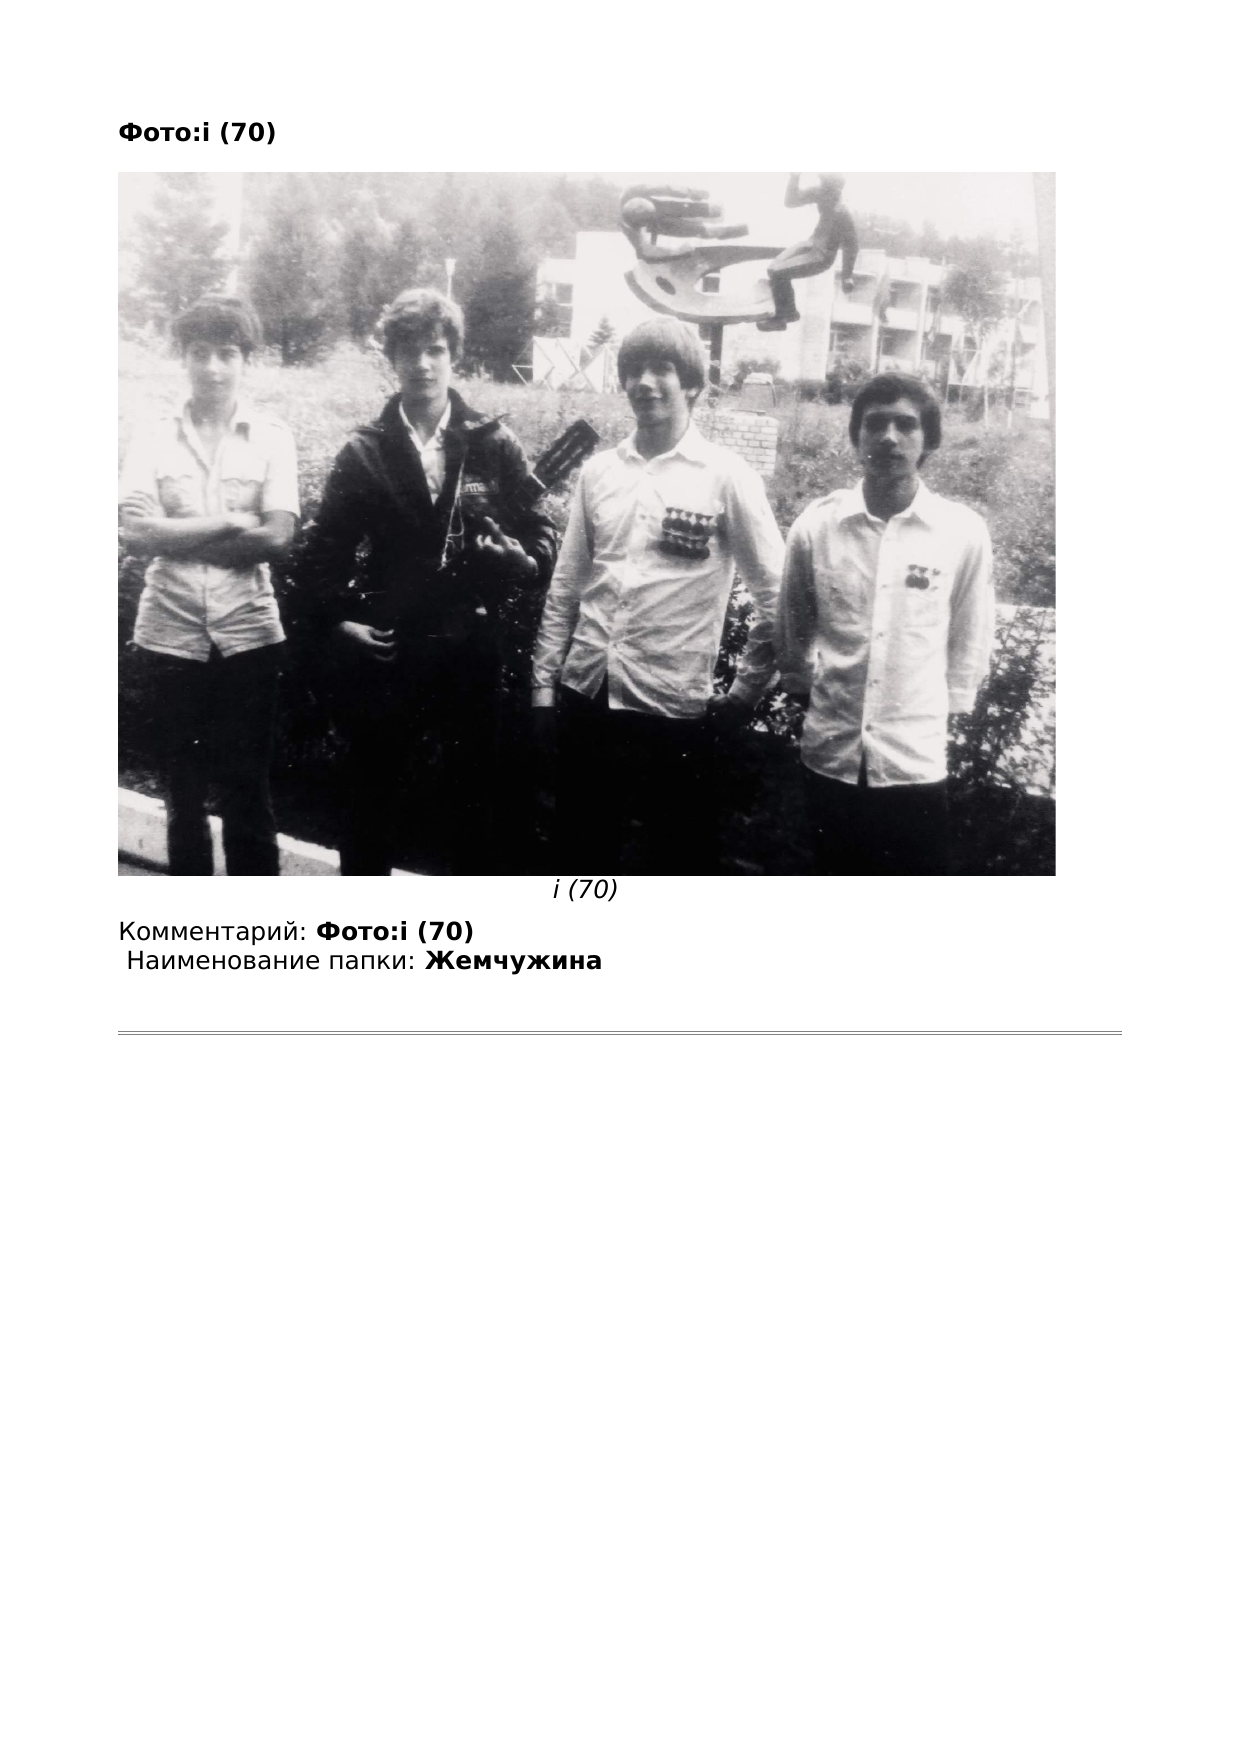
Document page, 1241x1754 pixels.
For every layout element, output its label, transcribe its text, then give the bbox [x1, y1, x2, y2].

subtitle Фото:i (70) [118, 118, 1122, 147]
text i (70) [118, 876, 1056, 904]
picture [118, 172, 1056, 876]
text Комментарий: Фото:i (70) Наименование папки: Жемчужина [118, 917, 1122, 1004]
